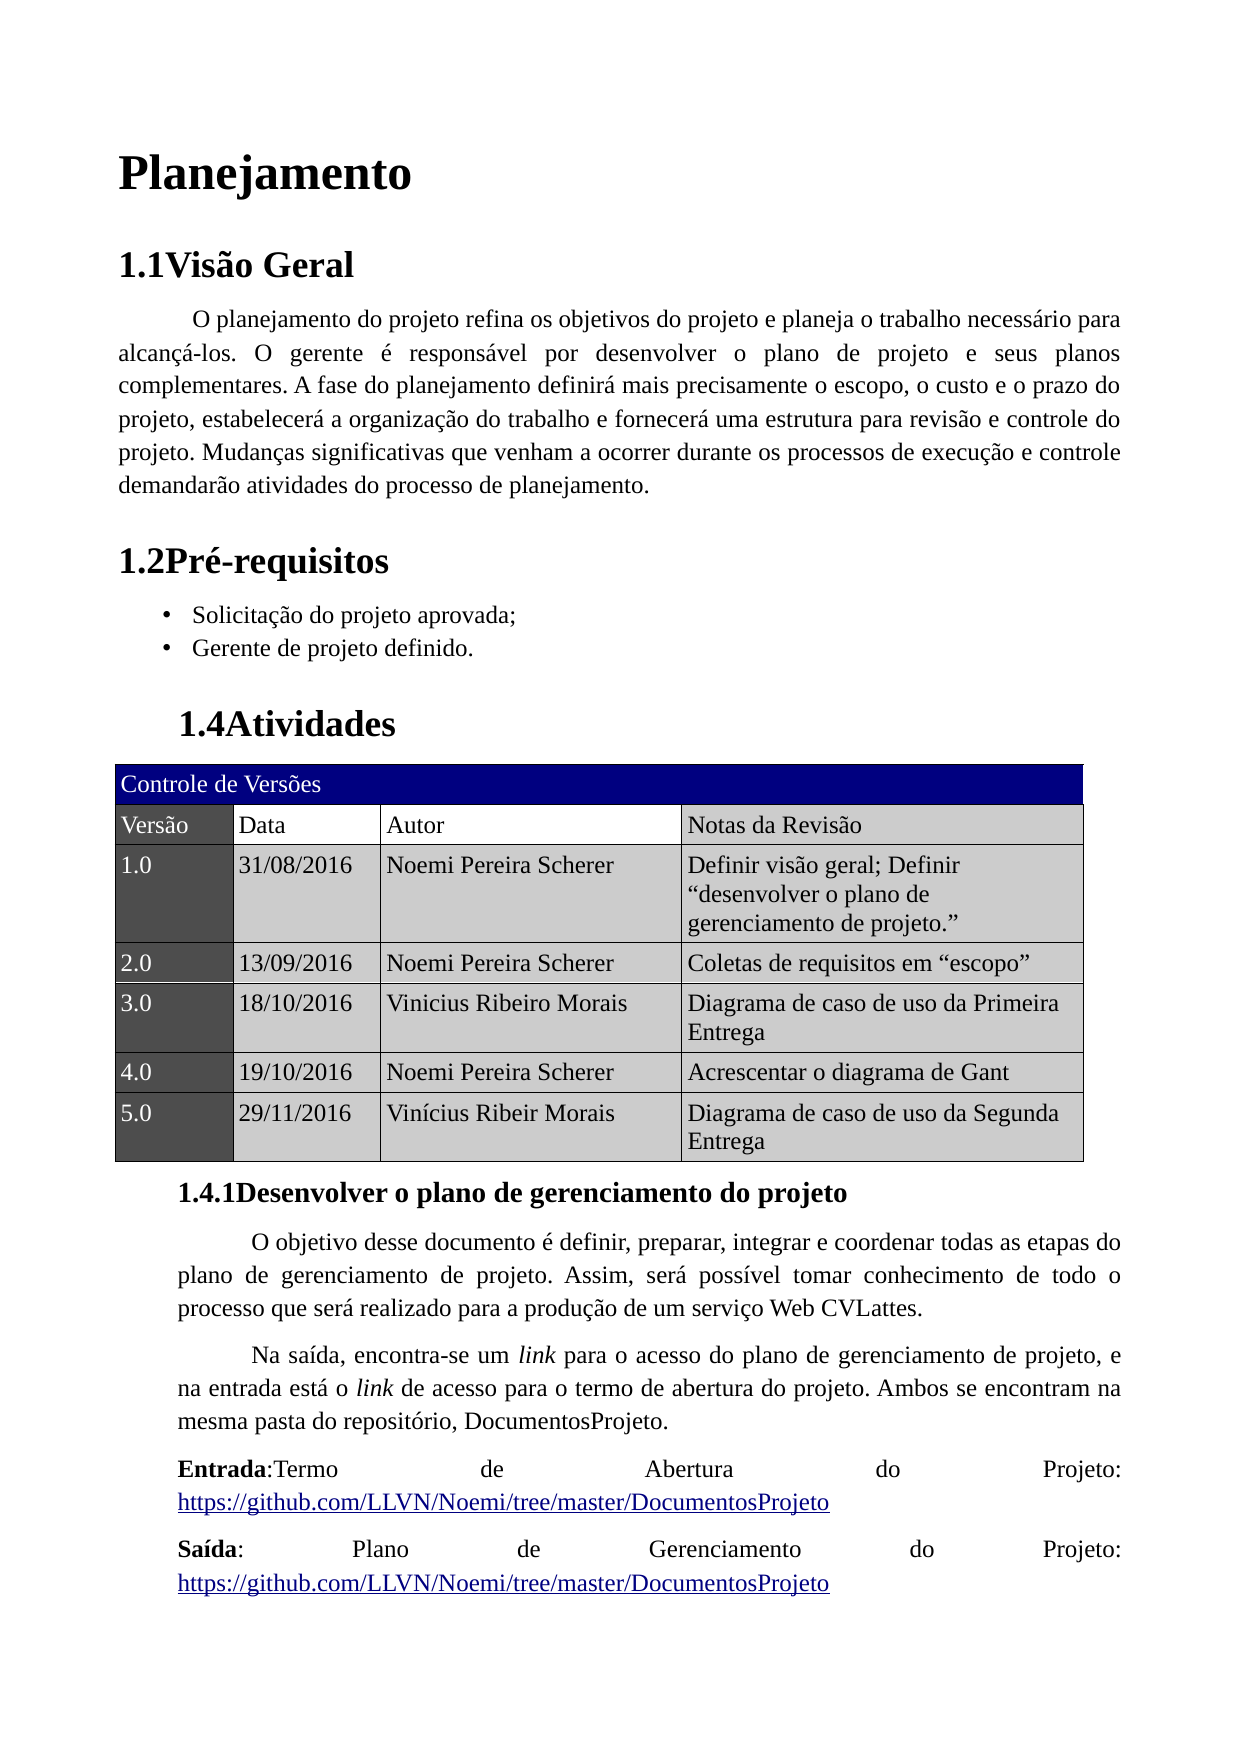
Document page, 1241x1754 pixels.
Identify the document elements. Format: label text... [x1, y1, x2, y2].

table_cell 13/09/2016 [234, 943, 380, 982]
list Gerente de projeto definido. [162, 633, 1122, 662]
table_cell Notas da Revisão [682, 805, 1083, 844]
table_cell Autor [381, 805, 681, 844]
table_cell 4.0 [116, 1053, 233, 1092]
table_cell 18/10/2016 [234, 984, 380, 1052]
table_cell 19/10/2016 [234, 1053, 380, 1092]
table_cell 29/11/2016 [234, 1093, 380, 1161]
table_cell Noemi Pereira Scherer [381, 1053, 681, 1092]
table_cell 5.0 [116, 1093, 233, 1161]
table_cell 2.0 [116, 943, 233, 982]
table_cell Acrescentar o diagrama de Gant [682, 1053, 1083, 1092]
table_cell Vinicius Ribeiro Morais [381, 984, 681, 1052]
table_cell Diagrama de caso de uso da Primeira Entrega [682, 984, 1083, 1052]
table_cell Versão [116, 805, 233, 844]
text Na saída, encontra-se um link para o acesso do plano de gerenciamento de projeto, e na entrada está o link de acesso para o termo de abertura do projeto. Ambos se encontram na mesma pasta do repositório, DocumentosProjeto. [177, 1340, 1122, 1435]
table_header Controle de Versões [116, 765, 1083, 804]
text O objetivo desse documento é definir, preparar, integrar e coordenar todas as etapas do plano de gerenciamento de projeto. Assim, será possível tomar conhecimento de todo o processo que será realizado para a produção de um serviço Web CVLattes. [177, 1227, 1122, 1321]
table_cell Definir visão geral; Definir “desenvolver o plano de gerenciamento de projeto.” [682, 845, 1083, 942]
table_cell Diagrama de caso de uso da Segunda Entrega [682, 1093, 1083, 1161]
table_cell 1.0 [116, 845, 233, 942]
table_cell 3.0 [116, 984, 233, 1052]
table_cell 31/08/2016 [234, 845, 380, 942]
subtitle 1.4.1Desenvolver o plano de gerenciamento do projeto [177, 1176, 1122, 1209]
table_cell Noemi Pereira Scherer [381, 845, 681, 942]
table_cell Vinícius Ribeir Morais [381, 1093, 681, 1161]
table_cell Noemi Pereira Scherer [381, 943, 681, 982]
subtitle 1.2Pré-requisitos [118, 538, 1122, 581]
subtitle 1.1Visão Geral [118, 242, 1122, 286]
list Solicitação do projeto aprovada; [162, 600, 1122, 629]
text Saída: Plano de Gerenciamento do Projeto: https://github.com/LLVN/Noemi/tree/master/DocumentosProjeto [177, 1534, 1122, 1596]
table_cell Data [234, 805, 380, 844]
text Entrada:Termo de Abertura do Projeto: https://github.com/LLVN/Noemi/tree/master/DocumentosProjeto [177, 1454, 1122, 1516]
subtitle 1.4Atividades [118, 702, 1122, 745]
text O planejamento do projeto refina os objetivos do projeto e planeja o trabalho necessário para alcançá-los. O gerente é responsável por desenvolver o plano de projeto e seus planos complementares. A fase do planejamento definirá mais precisamente o escopo, o custo e o prazo do projeto, estabelecerá a organização do trabalho e fornecerá uma estrutura para revisão e controle do projeto. Mudanças significativas que venham a ocorrer durante os processos de execução e controle demandarão atividades do processo de planejamento. [118, 304, 1122, 498]
subtitle Planejamento [118, 143, 1122, 201]
table_cell Coletas de requisitos em “escopo” [682, 943, 1083, 982]
